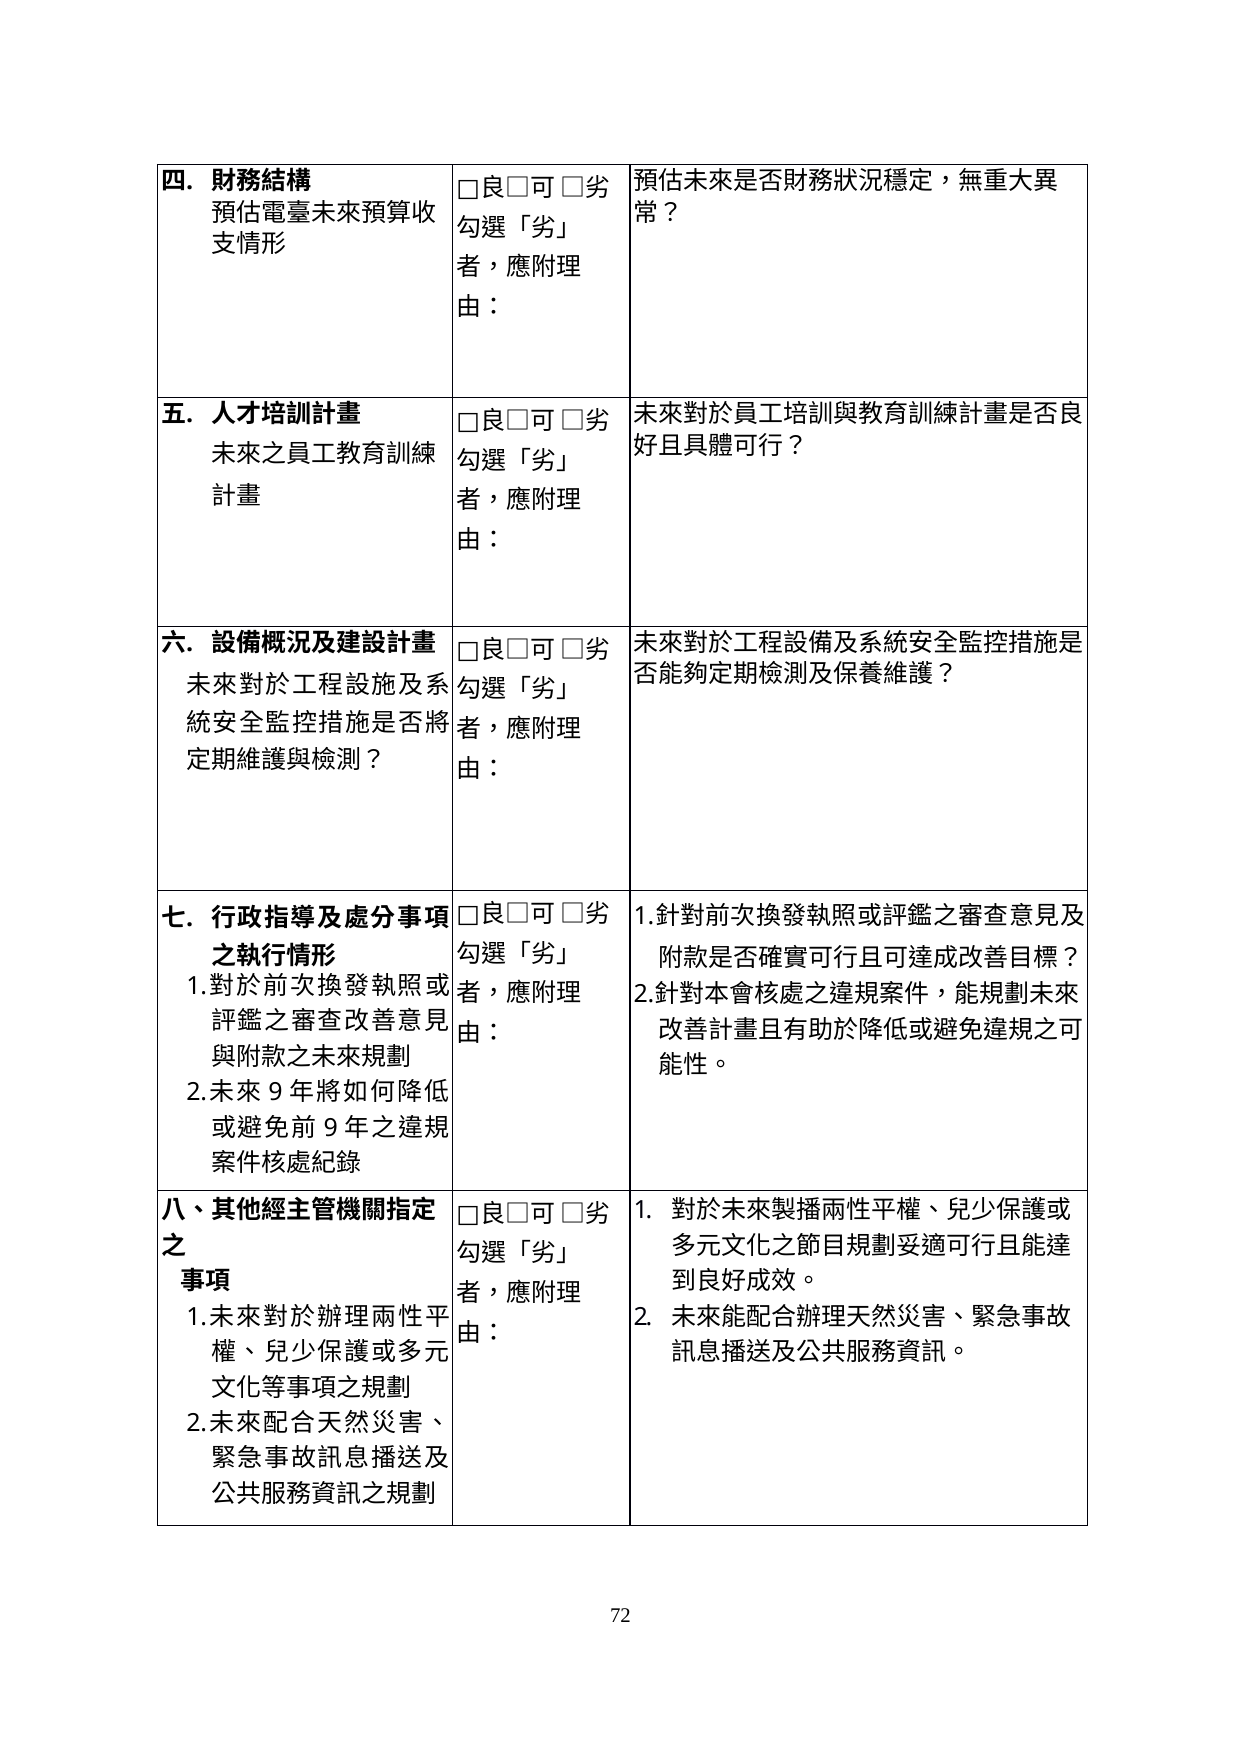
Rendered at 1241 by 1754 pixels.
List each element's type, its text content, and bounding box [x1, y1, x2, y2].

table_cell 人才培訓計畫 未來之員工教育訓練 計畫 [158, 398, 452, 626]
table_cell 1.針對前次換發執照或評鑑之審查意見及附款是否確實可行且可達成改善目標？ 2.針對本會核處之違規案件，能規劃未來改善計畫且有助於降低或避免違規之可能性。 [631, 891, 1087, 1189]
table_cell 行政指導及處分事項之執行情形 1.對於前次換發執照或評鑑之審查改善意見與附款之未來規劃 2.未來9年將如何降低或避免前9年之違規案件核處紀錄 [158, 891, 452, 1189]
table_cell □良□可 □劣勾選「劣」者，應附理由： [453, 891, 629, 1189]
table_cell □良□可 □劣勾選「劣」者，應附理由： [453, 398, 629, 626]
table_cell □良□可 □劣勾選「劣」者，應附理由： [453, 1191, 629, 1525]
table_cell 未來對於工程設備及系統安全監控措施是否能夠定期檢測及保養維護？ [631, 627, 1087, 890]
table_cell □良□可 □劣勾選「劣」者，應附理由： [453, 165, 629, 397]
table_cell 設備概況及建設計畫 未來對於工程設施及系統安全監控措施是否將定期維護與檢測？ [158, 627, 452, 890]
table_cell □良□可 □劣勾選「劣」者，應附理由： [453, 627, 629, 890]
table_cell 對於未來製播兩性平權、兒少保護或多元文化之節目規劃妥適可行且能達到良好成效。 未來能配合辦理天然災害、緊急事故訊息播送及公共服務資訊。 [631, 1191, 1087, 1525]
table_cell 八、其他經主管機關指定之 事項 1.未來對於辦理兩性平權、兒少保護或多元文化等事項之規劃 2.未來配合天然災害、緊急事故訊息播送及公共服務資訊之規劃 [158, 1191, 452, 1525]
table_cell 財務結構 預估電臺未來預算收支情形 [158, 165, 452, 397]
table_cell 未來對於員工培訓與教育訓練計畫是否良好且具體可行？ [631, 398, 1087, 626]
table_cell 預估未來是否財務狀況穩定，無重大異常？ [631, 165, 1087, 397]
